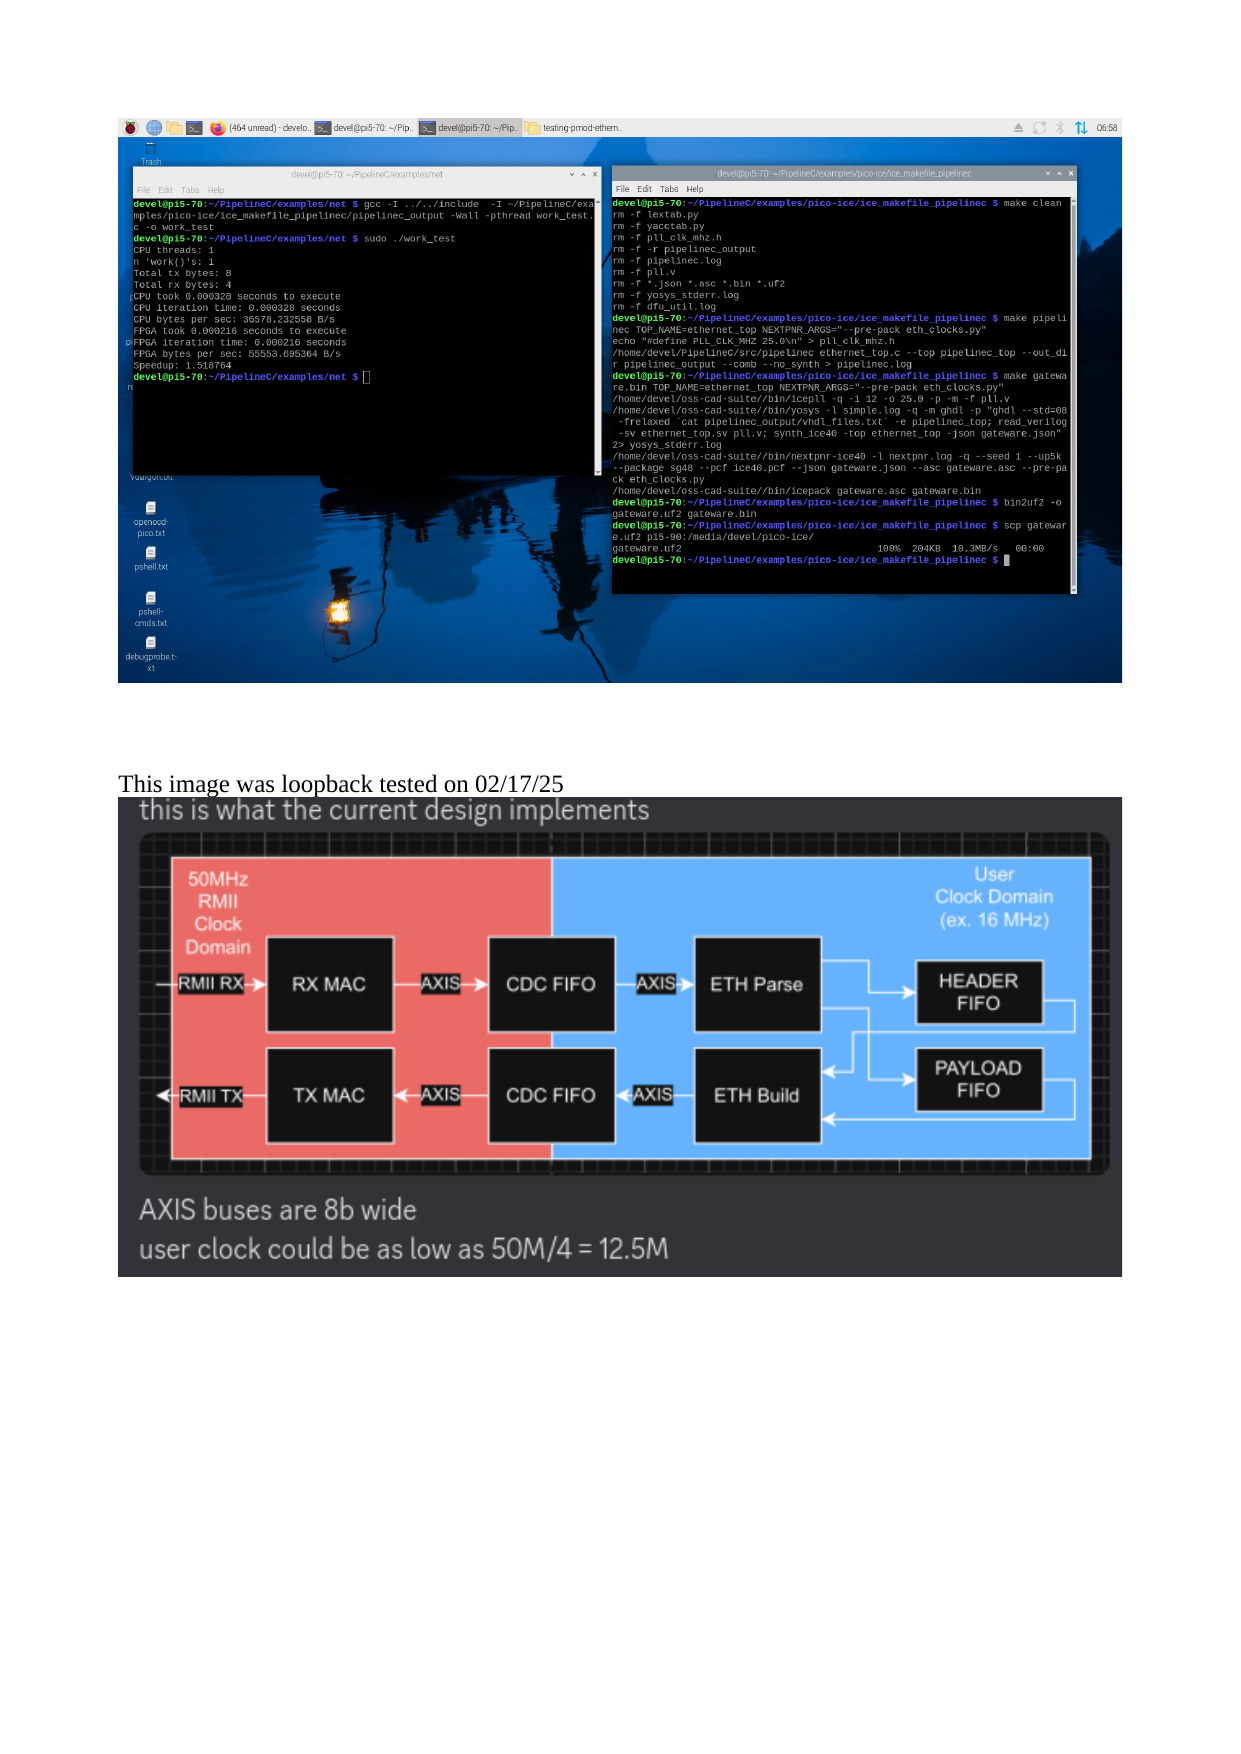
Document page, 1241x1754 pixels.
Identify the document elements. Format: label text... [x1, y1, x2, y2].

picture [118, 797, 1123, 1277]
picture [118, 118, 1123, 683]
text This image was loopback tested on 02/17/25 [118, 769, 1122, 797]
